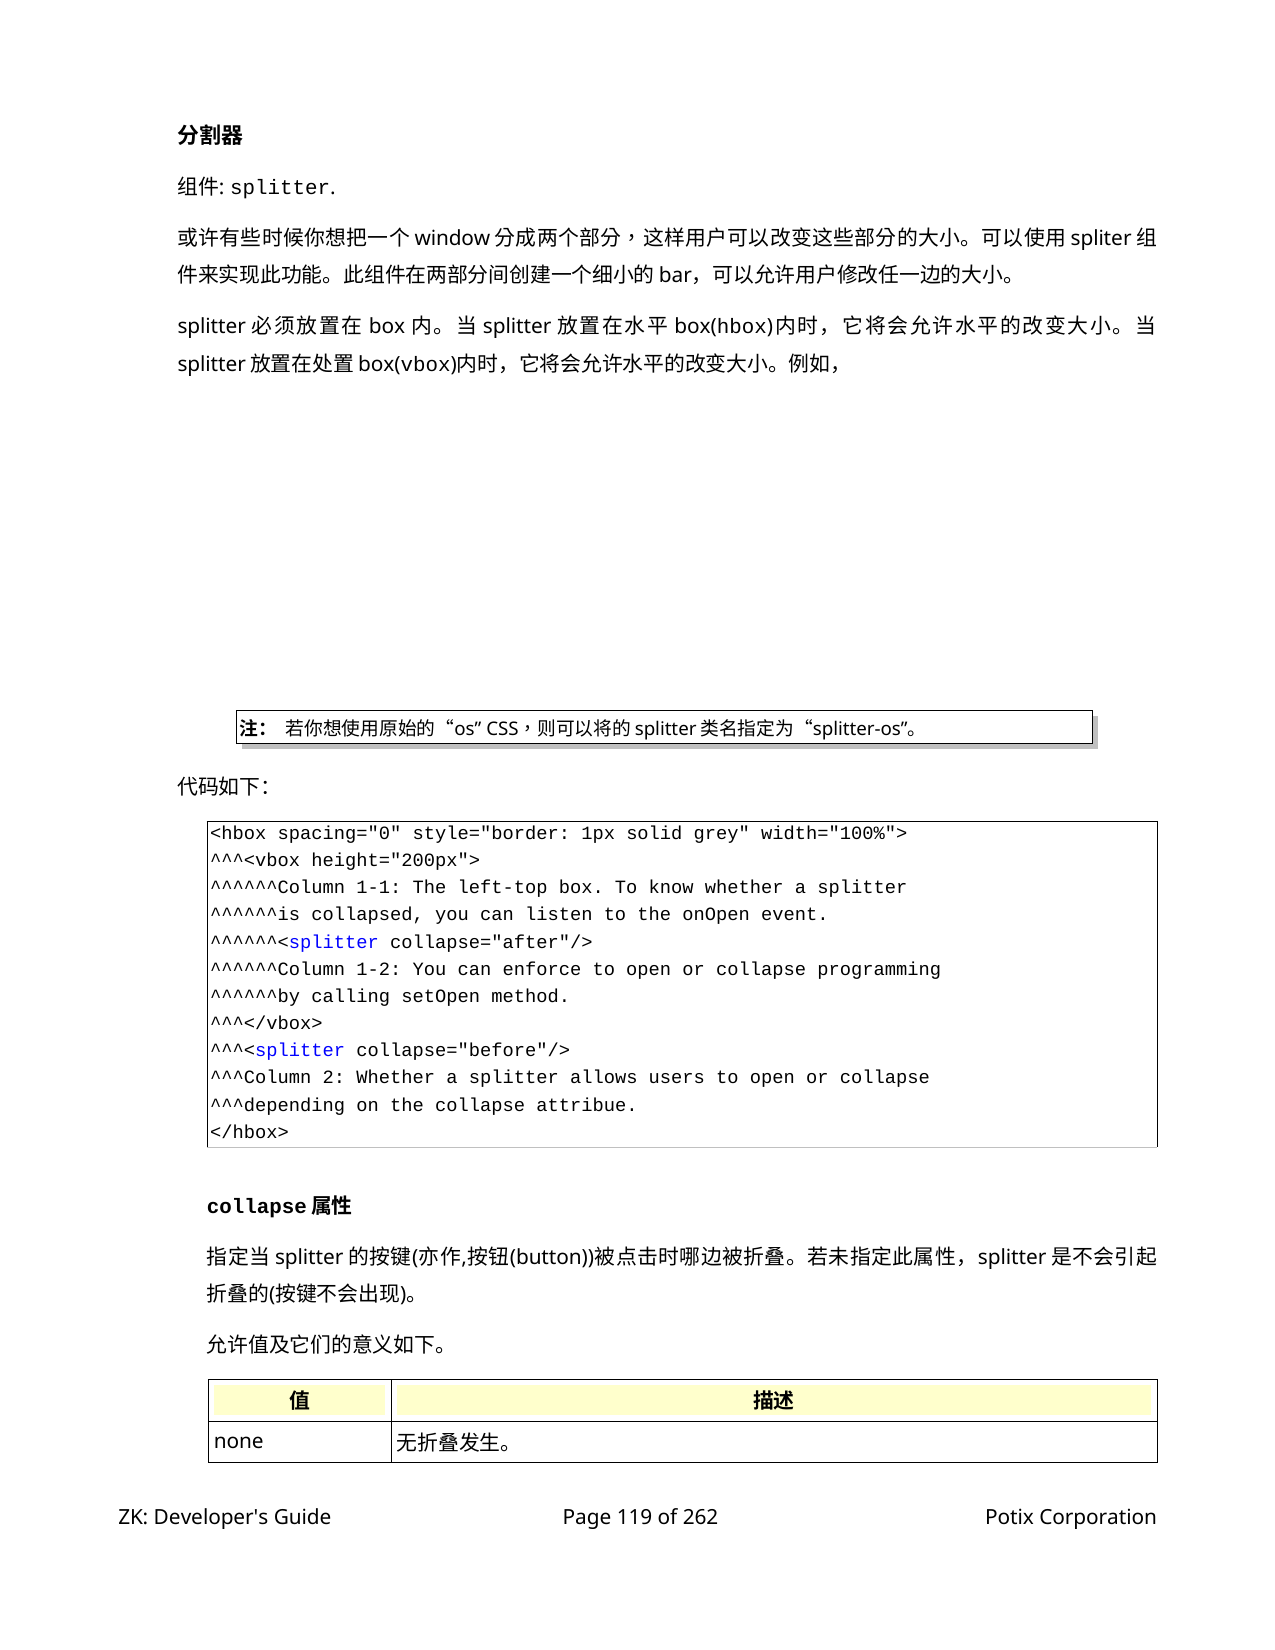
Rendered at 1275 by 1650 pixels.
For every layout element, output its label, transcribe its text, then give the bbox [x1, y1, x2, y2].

table_header 描述 [392, 1380, 1157, 1421]
text 或许有些时候你想把一个window分成两个部分，这样用户可以改变这些部分的大小。可以使用spliter组件来实现此功能。此组件在两部分间创建一个细小的bar，可以允许用户修改任一边的大小。 [177, 221, 1157, 289]
text ^^^^^^Column 1-2: You can enforce to open or collapse programming [208, 957, 1157, 981]
subtitle 分割器 [177, 118, 1157, 150]
subtitle collapse属性 [207, 1189, 1157, 1220]
text ^^^</vbox> [208, 1011, 1157, 1035]
text ^^^^^^is collapsed, you can listen to the onOpen event. [208, 902, 1157, 927]
text ^^^<vbox height="200px"> [208, 848, 1157, 872]
text ^^^^^^Column 1-1: The left-top box. To know whether a splitter [208, 875, 1157, 899]
table_cell 无折叠发生。 [392, 1422, 1157, 1462]
text ^^^^^^by calling setOpen method. [208, 984, 1157, 1008]
text 指定当splitter的按键(亦作,按钮(button))被点击时哪边被折叠。若未指定此属性，splitter是不会引起折叠的(按键不会出现)。 [207, 1240, 1157, 1308]
text 组件: splitter. [177, 171, 1157, 201]
table_cell none [209, 1422, 391, 1462]
text 代码如下： [177, 770, 1157, 800]
text ^^^Column 2: Whether a splitter allows users to open or collapse [208, 1065, 1157, 1090]
text 注： 若你想使用原始的“os” CSS，则可以将的splitter类名指定为“splitter-os”。 [237, 711, 1092, 743]
text <hbox spacing="0" style="border: 1px solid grey" width="100%"> [208, 822, 1157, 845]
text 允许值及它们的意义如下。 [207, 1328, 1157, 1358]
text splitter必须放置在box内。当splitter放置在水平box(hbox)内时，它将会允许水平的改变大小。当splitter放置在处置box(vbox)内时，它将会允许水平的改变大小。例如， [177, 309, 1157, 377]
text ^^^^^^<splitter collapse="after"/> [208, 929, 1157, 954]
text </hbox> [208, 1120, 1157, 1147]
text ^^^depending on the collapse attribue. [208, 1093, 1157, 1117]
text ^^^<splitter collapse="before"/> [208, 1038, 1157, 1062]
table_header 值 [209, 1380, 391, 1421]
